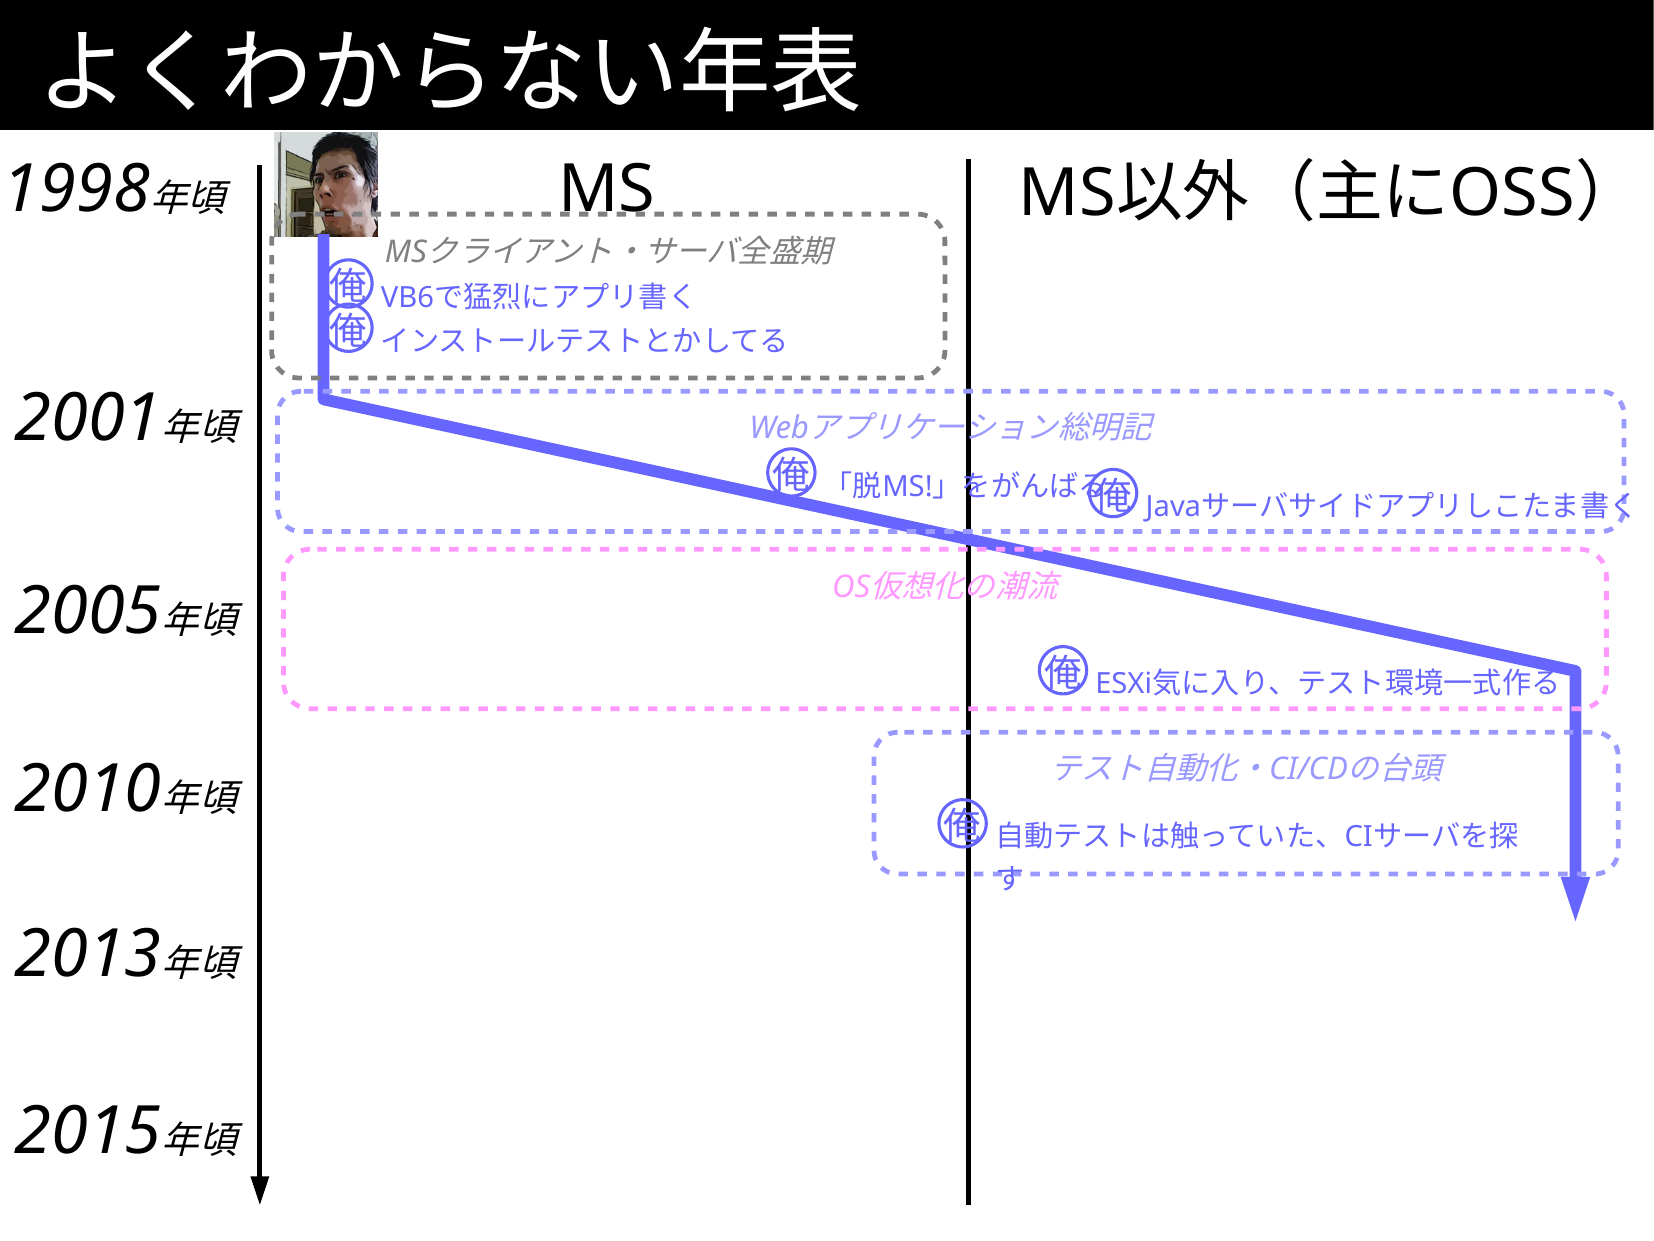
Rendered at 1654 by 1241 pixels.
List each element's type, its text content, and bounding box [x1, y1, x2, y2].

title よくわからない年表 [22, 2, 1653, 133]
text_box テスト自動化・CI/CDの台頭 [874, 732, 1619, 875]
text_box 2005年頃 [0, 555, 292, 638]
text_box ESXi気に入り、テスト環境一式作る [1080, 652, 1636, 697]
text_box MS [543, 132, 686, 214]
text_box 俺 [1068, 671, 1080, 687]
text_box Javaサーバサイドアプリしこたま書く [1130, 475, 1654, 520]
text_box 2015年頃 [0, 1074, 260, 1157]
text_box 俺 [767, 448, 809, 497]
text_box 2001年頃 [0, 361, 260, 444]
text_box 自動テストは触っていた、CIサーバを探す [980, 805, 1536, 850]
text_box 俺 [324, 259, 366, 306]
text_box 俺 [1118, 494, 1130, 510]
text_box 俺 [938, 799, 980, 847]
text_box MS以外（主にOSS） [1003, 131, 1654, 215]
text_box OS仮想化の潮流 [283, 549, 1607, 709]
picture [274, 132, 378, 228]
text_box 俺 [1053, 660, 1061, 670]
text_box 2013年頃 [0, 897, 260, 980]
text_box 2010年頃 [0, 732, 260, 815]
text_box 俺 [1073, 662, 1080, 669]
text_box 俺 [1111, 485, 1124, 491]
text_box 俺 [1123, 485, 1130, 492]
text_box 俺 [1103, 483, 1111, 493]
text_box インストールテストとかしてる [366, 309, 922, 355]
text_box 俺 [1039, 646, 1080, 694]
text_box VB6で猛烈にアプリ書く [366, 265, 922, 309]
text_box 俺 [1089, 469, 1130, 517]
text_box 1998年頃 [0, 132, 249, 215]
text_box 俺 [324, 304, 366, 352]
text_box Webアプリケーション総明記 [277, 391, 1625, 532]
text_box 俺 [1061, 662, 1074, 668]
text_box 「脱MS!」をがんばる [809, 454, 1365, 500]
text_box MSクライアント・サーバ全盛期 [271, 214, 945, 379]
